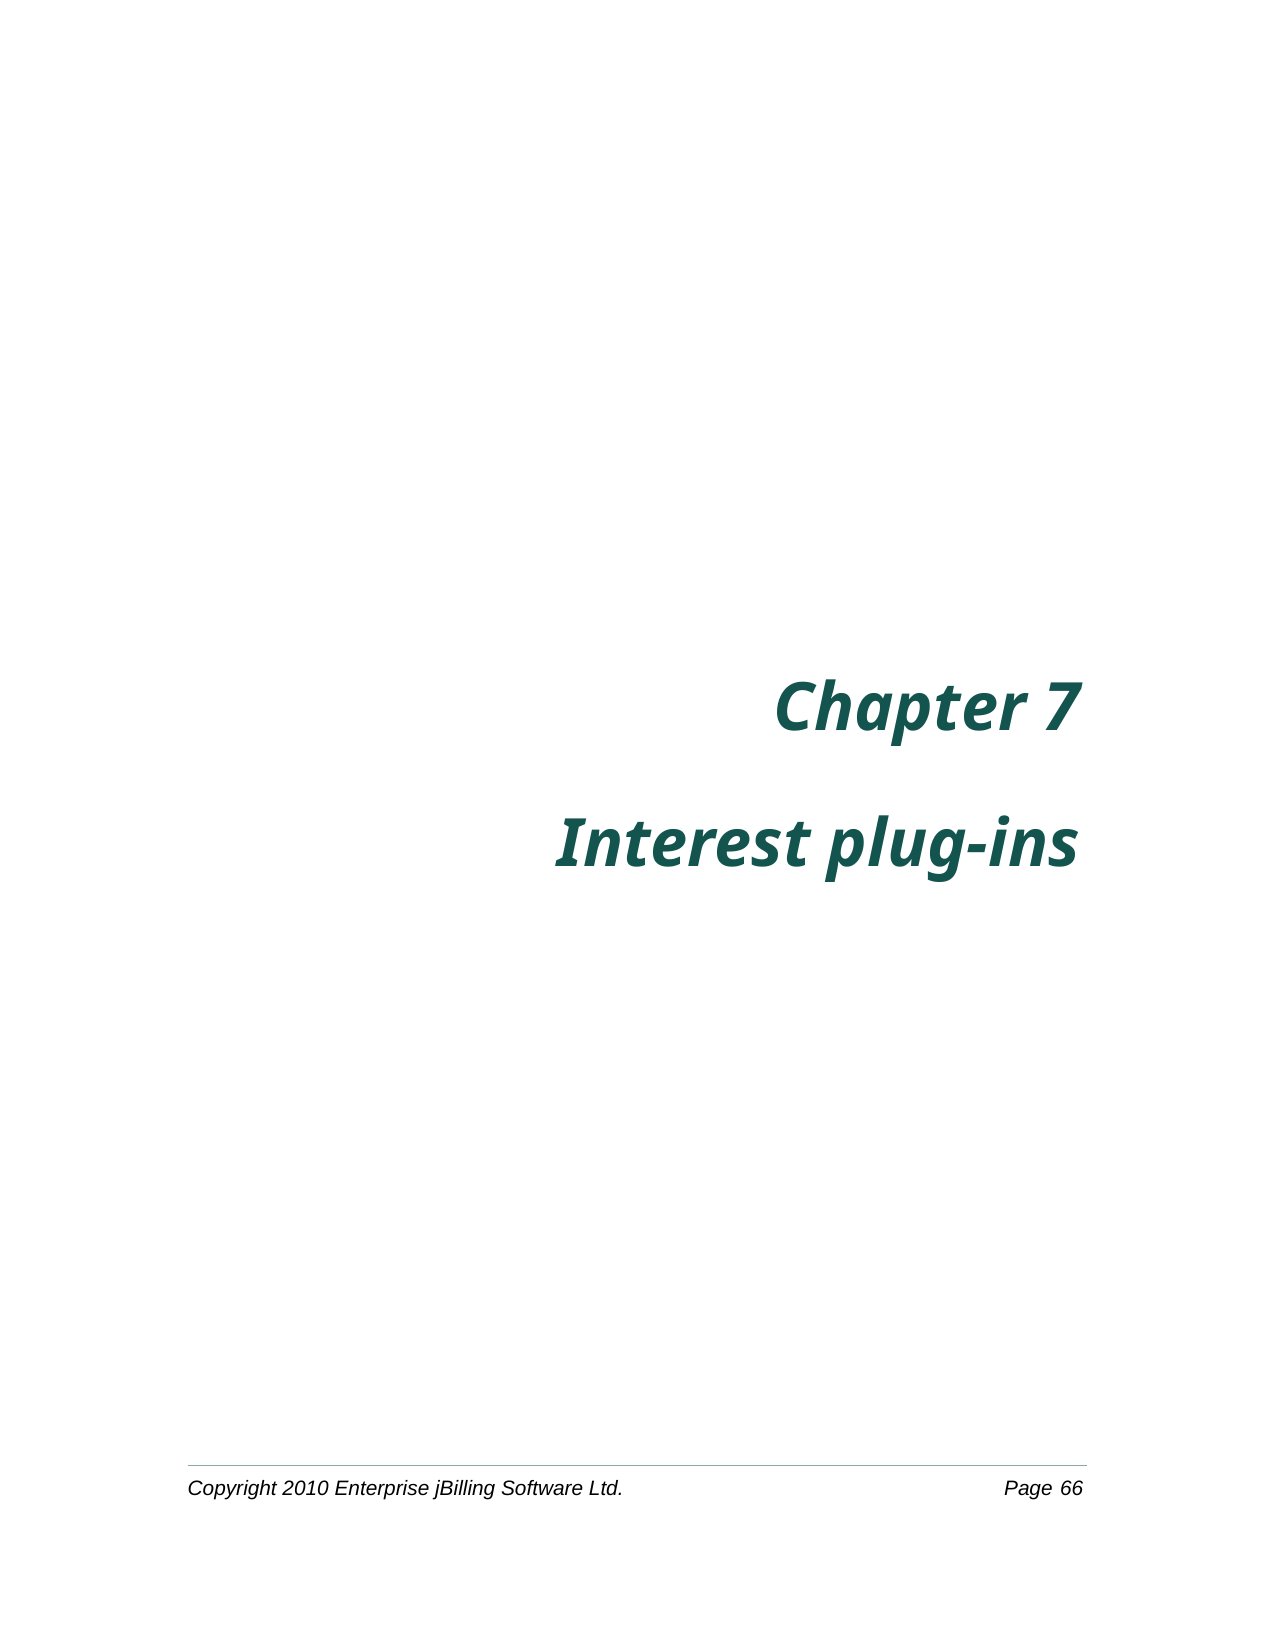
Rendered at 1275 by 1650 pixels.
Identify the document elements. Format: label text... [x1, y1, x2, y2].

subtitle Chapter 7 Interest plug-ins [187, 659, 1087, 886]
